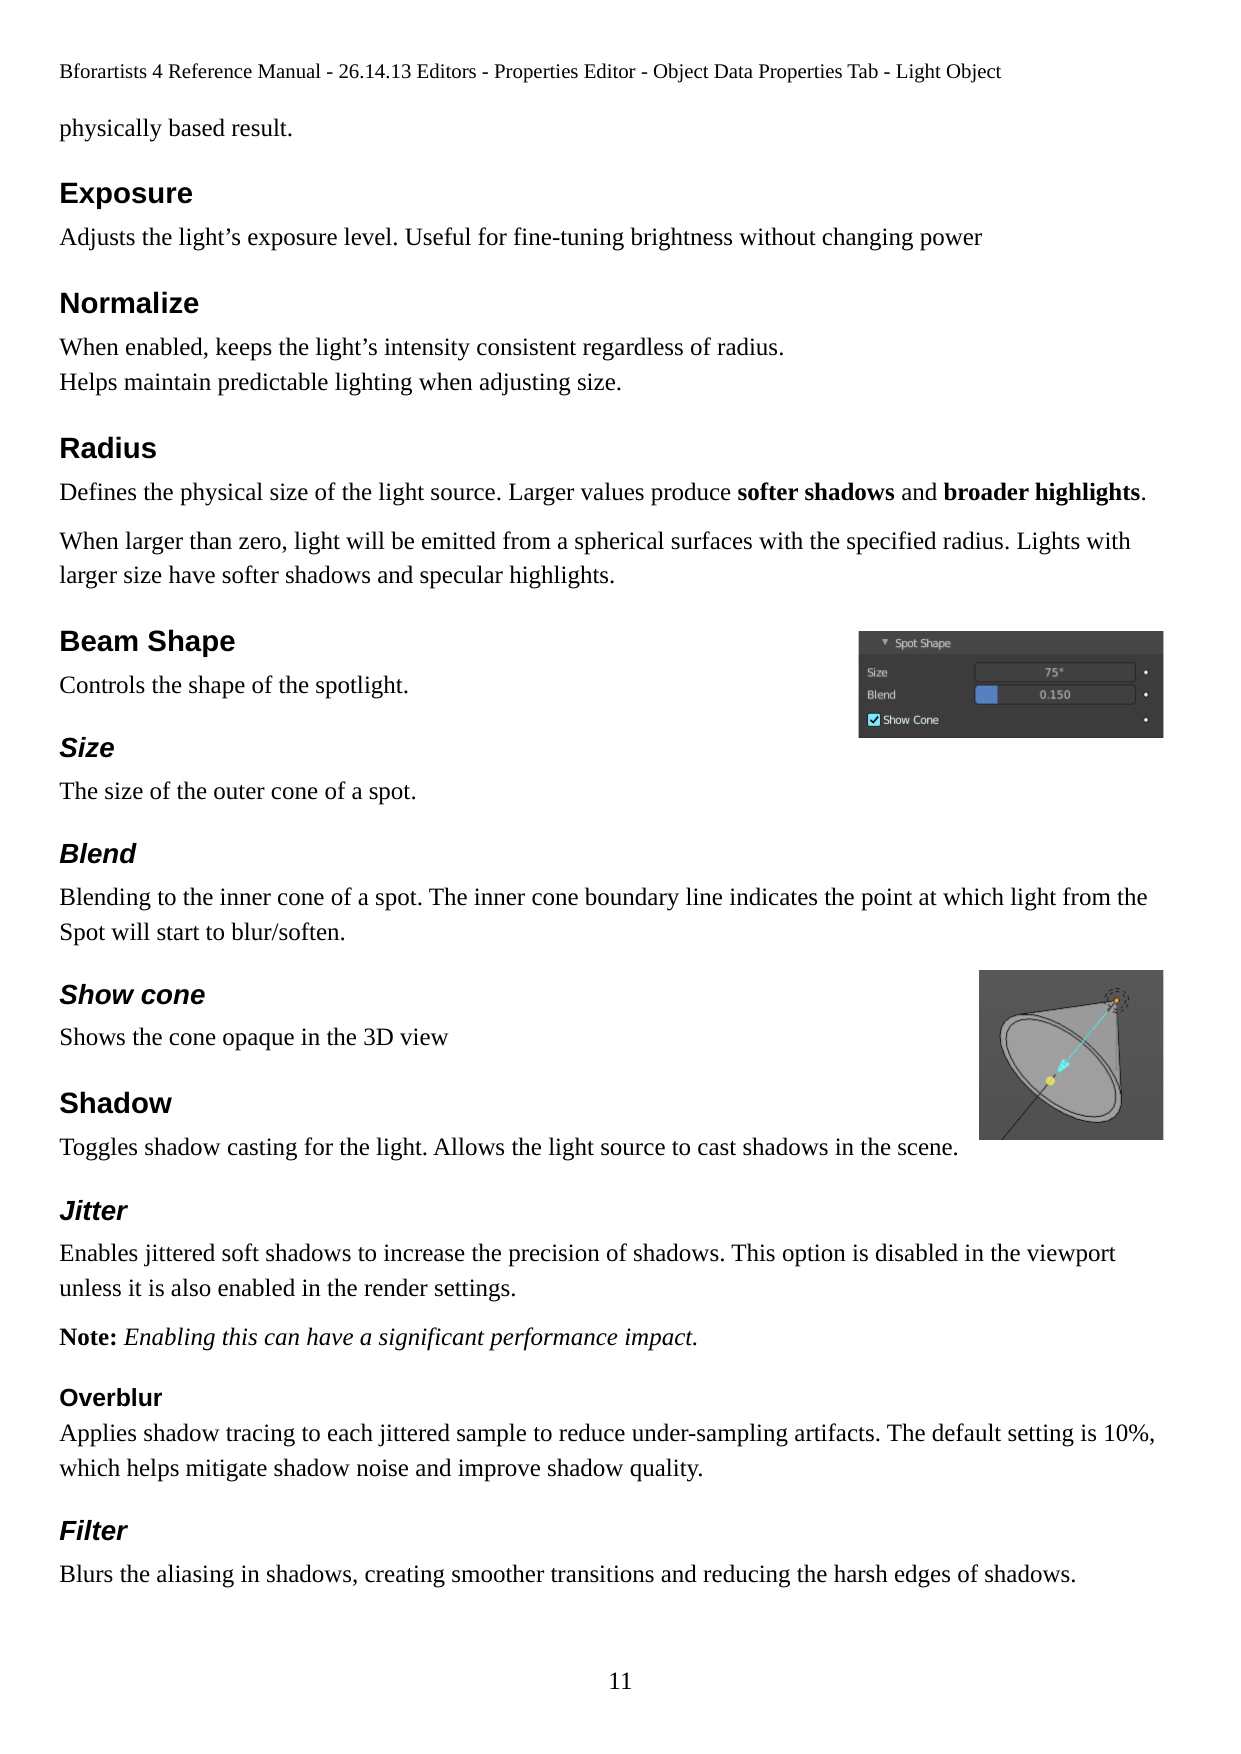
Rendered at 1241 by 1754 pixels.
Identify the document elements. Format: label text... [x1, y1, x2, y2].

text Defines the physical size of the light source. Larger values produce softer shadows and broader highlights. [59, 477, 1181, 506]
subtitle Exposure [59, 176, 1181, 210]
text Blending to the inner cone of a spot. The inner cone boundary line indicates the point at which light from the Spot will start to blur/soften. [59, 882, 1181, 945]
subtitle Beam Shape [59, 624, 1181, 658]
text Note: Enabling this can have a significant performance impact. [59, 1322, 1181, 1351]
text Controls the shape of the spotlight. [59, 670, 858, 699]
subtitle Size [59, 732, 1181, 764]
text physically based result. [59, 113, 1181, 141]
subtitle Blend [59, 838, 1181, 869]
subtitle Radius [59, 431, 1181, 464]
text Enables jittered soft shadows to increase the precision of shadows. This option is disabled in the viewport unless it is also enabled in the render settings. [59, 1238, 1181, 1302]
text Shows the cone opaque in the 3D view [59, 1022, 979, 1051]
subtitle Overblur [59, 1383, 1181, 1412]
text Blurs the aliasing in shadows, creating smoother transitions and reducing the harsh edges of shadows. [59, 1559, 1181, 1587]
text Applies shadow tracing to each jittered sample to reduce under-sampling artifacts. The default setting is 10%, which helps mitigate shadow noise and improve shadow quality. [59, 1418, 1181, 1481]
subtitle [1164, 1086, 1181, 1120]
text When enabled, keeps the light’s intensity consistent regardless of radius. Helps maintain predictable lighting when adjusting size. [59, 332, 1181, 396]
picture [979, 970, 1164, 1140]
text Adjusts the light’s exposure level. Useful for fine-tuning brightness without changing power [59, 222, 1181, 251]
text When larger than zero, light will be emitted from a spherical surfaces with the specified radius. Lights with larger size have softer shadows and specular highlights. [59, 526, 1181, 589]
text Toggles shadow casting for the light. Allows the light source to cast shadows in the scene. [59, 1132, 1181, 1161]
subtitle [1164, 978, 1181, 1010]
subtitle Filter [59, 1514, 1181, 1546]
subtitle Shadow [59, 1086, 979, 1120]
subtitle Jitter [59, 1194, 1181, 1226]
subtitle Show cone [59, 978, 979, 1010]
subtitle Normalize [59, 286, 1181, 320]
text The size of the outer cone of a spot. [59, 776, 1181, 805]
picture [858, 631, 1164, 738]
